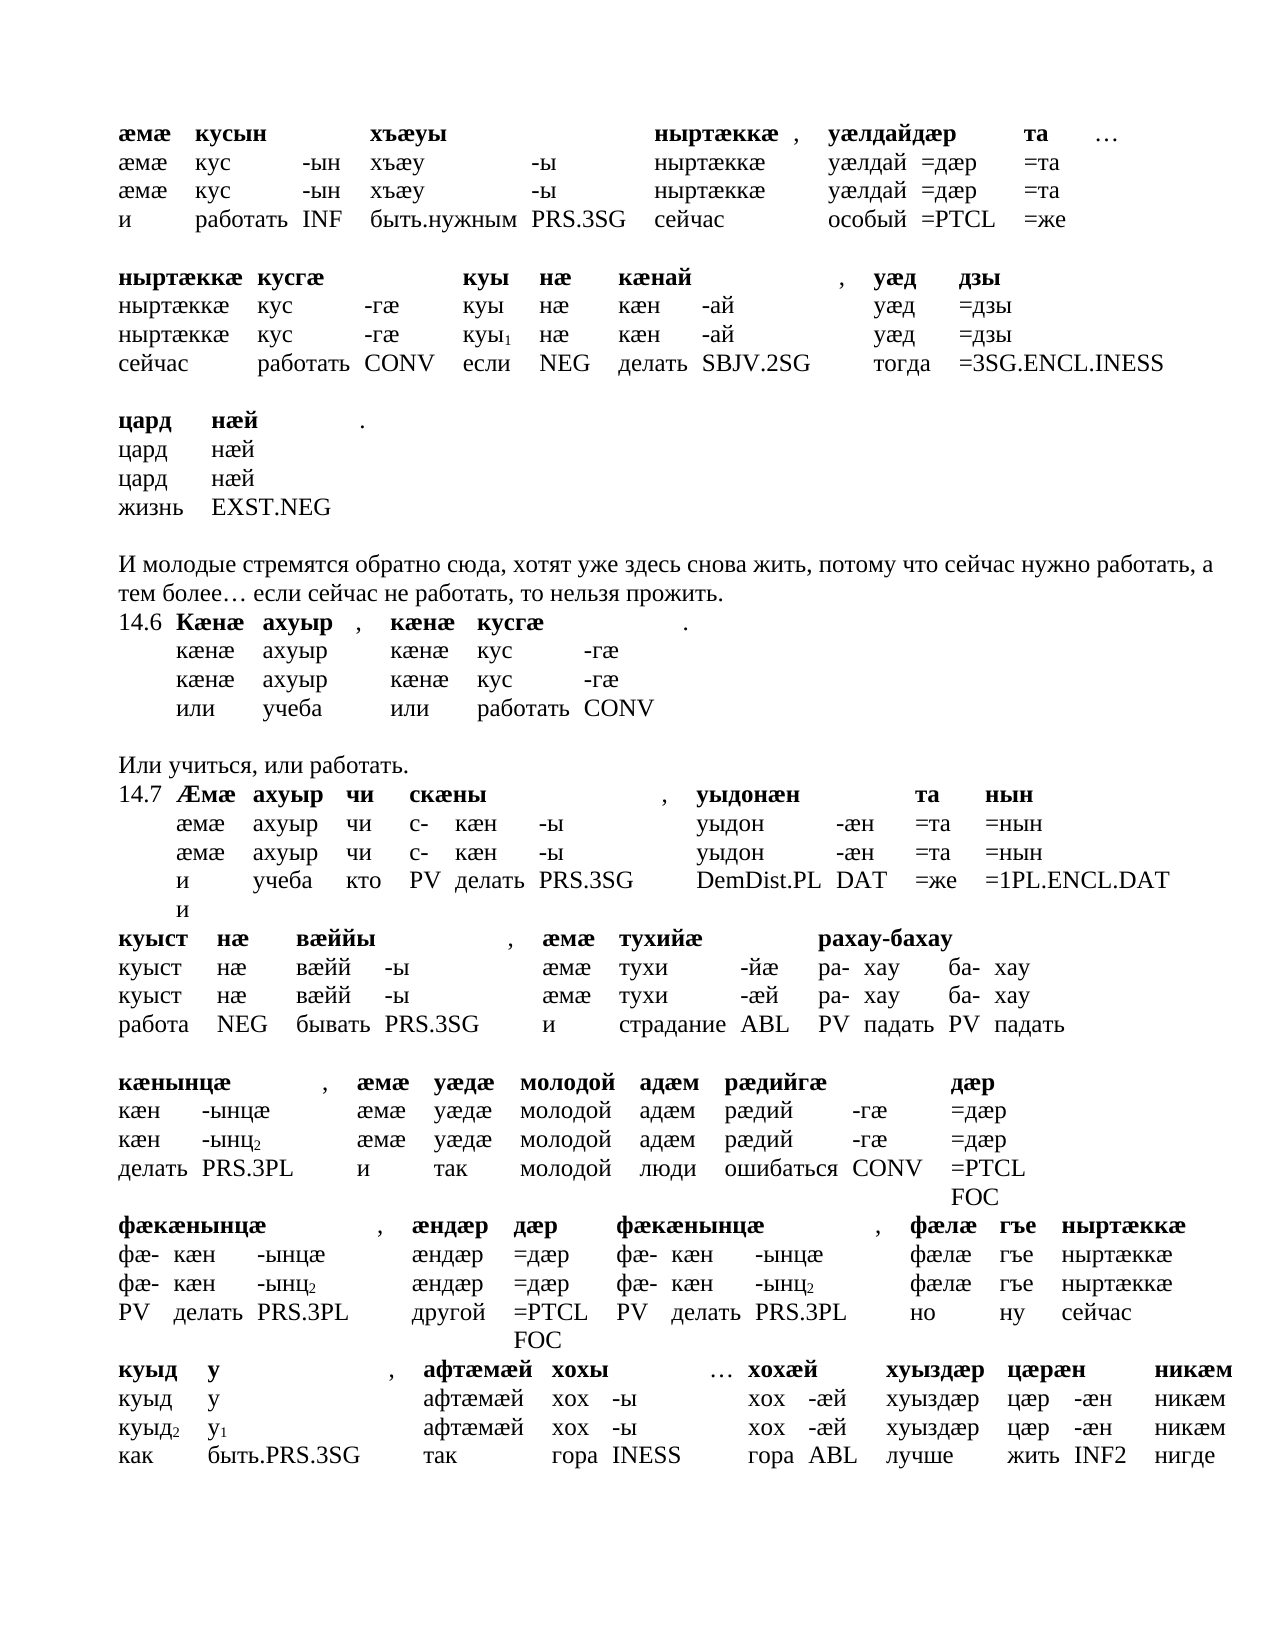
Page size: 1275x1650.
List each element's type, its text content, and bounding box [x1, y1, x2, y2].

text кæн [671, 1239, 741, 1268]
text æмæ [118, 147, 167, 176]
text или [176, 693, 235, 722]
text ахуыр [253, 808, 318, 837]
text æмæ [176, 808, 225, 837]
text уæдæ [433, 1096, 492, 1124]
text 14.6 [118, 607, 162, 636]
text -ы [384, 952, 480, 981]
text фæ- [616, 1239, 657, 1268]
text падать [994, 1009, 1065, 1038]
text PV [118, 1297, 159, 1326]
text хохæй [748, 1354, 872, 1383]
text рæдийгæ [724, 1067, 937, 1096]
text , [355, 607, 376, 636]
text кæн [618, 319, 688, 348]
text делать [455, 866, 525, 894]
text хау [864, 981, 934, 1009]
text хох [552, 1383, 598, 1412]
text , [377, 1211, 398, 1239]
text -ы [612, 1412, 681, 1441]
text гора [552, 1441, 598, 1469]
text тухийæ [619, 923, 804, 952]
text -ынц2 [755, 1268, 847, 1297]
text ныртæккæ [654, 118, 779, 147]
text ABL [808, 1441, 858, 1469]
text -ы [538, 837, 634, 866]
text æмæ [542, 981, 591, 1009]
text и [357, 1153, 406, 1182]
text ныртæккæ [654, 147, 765, 176]
text цард [118, 463, 183, 492]
text работать [477, 693, 570, 722]
text ныртæккæ [118, 319, 229, 348]
text адæм [639, 1124, 697, 1153]
text никæм [1154, 1383, 1226, 1412]
text -ынцæ [257, 1239, 349, 1268]
text =PTCL [921, 204, 996, 233]
text фæлæ [910, 1268, 972, 1297]
text как [118, 1441, 180, 1469]
text =дзы [958, 291, 1164, 319]
text -ай [702, 291, 811, 319]
text нæ [539, 319, 591, 348]
text ныртæккæ [1061, 1239, 1173, 1268]
text кæнæ [390, 636, 449, 664]
text так [423, 1441, 524, 1469]
text вæйй [296, 952, 371, 981]
text афтæмæй [423, 1383, 524, 1412]
text уæлдай [828, 147, 907, 176]
text , [661, 779, 682, 808]
text бывать [296, 1009, 371, 1038]
text хау [994, 981, 1065, 1009]
text фæ- [616, 1268, 657, 1297]
text -гæ [584, 636, 655, 664]
text -гæ [584, 664, 655, 693]
text тухи [619, 952, 726, 981]
text фæкæнынцæ [118, 1211, 363, 1239]
text гъе [999, 1211, 1048, 1239]
text … [709, 1354, 734, 1383]
text вæййы [296, 923, 493, 952]
text та [1024, 118, 1080, 147]
text =нын [985, 837, 1170, 866]
text =та [915, 837, 957, 866]
text молодой [520, 1096, 612, 1124]
text PV [948, 1009, 980, 1038]
text сейчас [654, 204, 765, 233]
text PRS.3PL [257, 1297, 349, 1326]
text цард [118, 406, 197, 434]
text кус [477, 664, 570, 693]
text быть.PRS.3SG [207, 1441, 361, 1469]
text -æй [808, 1383, 858, 1412]
text ну [999, 1297, 1034, 1326]
text уæд [873, 262, 945, 291]
text так [433, 1153, 492, 1182]
text =та [915, 808, 957, 837]
text жить [1007, 1441, 1060, 1469]
text =дæр [921, 147, 996, 176]
text æмæ [118, 176, 167, 204]
text CONV [584, 693, 655, 722]
text жизнь [118, 492, 183, 521]
text цæрæн [1007, 1354, 1141, 1383]
text æндæр [412, 1268, 486, 1297]
text нигде [1154, 1441, 1226, 1469]
text PRS.3PL [755, 1297, 847, 1326]
text кæн [455, 837, 525, 866]
text ныртæккæ [1061, 1211, 1187, 1239]
text куы [463, 262, 525, 291]
text NEG [539, 348, 591, 377]
text =нын [985, 808, 1170, 837]
text ба- [948, 952, 980, 981]
text нæ [217, 981, 268, 1009]
text кæн [173, 1239, 243, 1268]
text Кæнæ [176, 607, 248, 636]
text æмæ [118, 118, 181, 147]
text нæй [211, 434, 331, 463]
text хъæу [370, 147, 517, 176]
text фæ- [118, 1239, 159, 1268]
text 14.7 [118, 779, 162, 808]
text кæнæ [390, 607, 463, 636]
text -æн [836, 808, 887, 837]
text цард [118, 434, 183, 463]
text работа [118, 1009, 189, 1038]
text -гæ [364, 291, 435, 319]
text PRS.3PL [202, 1153, 294, 1182]
text уæдæ [433, 1067, 506, 1096]
text у [207, 1354, 374, 1383]
text -ын [302, 176, 342, 204]
text люди [639, 1153, 697, 1182]
text FOC [951, 1182, 1040, 1211]
text молодой [520, 1153, 612, 1182]
text делать [118, 1153, 188, 1182]
text ра- [818, 981, 850, 1009]
text INF [302, 204, 342, 233]
text хъæуы [370, 118, 640, 147]
text адæм [639, 1067, 711, 1096]
text фæлæ [910, 1239, 972, 1268]
text та [915, 779, 971, 808]
text уыдон [696, 808, 822, 837]
text ныртæккæ [118, 291, 229, 319]
text =3SG.ENCL.INESS [958, 348, 1164, 377]
text уæд [873, 319, 931, 348]
text учеба [253, 866, 318, 894]
text куыд [118, 1354, 193, 1383]
text -æй [740, 981, 790, 1009]
text … [1094, 118, 1119, 147]
text Æмæ [176, 779, 239, 808]
text кæнæ [176, 664, 235, 693]
text уæдæ [433, 1124, 492, 1153]
text ра- [818, 952, 850, 981]
text хохы [552, 1354, 695, 1383]
text =дæр [951, 1124, 1026, 1153]
text =дæр [513, 1239, 588, 1268]
text и [118, 204, 167, 233]
text PRS.3SG [384, 1009, 480, 1038]
text -æн [1074, 1383, 1127, 1412]
text кус [257, 291, 350, 319]
text особый [828, 204, 907, 233]
text PRS.3SG [538, 866, 634, 894]
text и [176, 866, 225, 894]
text NEG [217, 1009, 268, 1038]
text падать [864, 1009, 934, 1038]
text афтæмæй [423, 1354, 538, 1383]
text хох [748, 1412, 794, 1441]
text ABL [740, 1009, 790, 1038]
text афтæмæй [423, 1412, 524, 1441]
text адæм [639, 1096, 697, 1124]
text кусгæ [477, 607, 668, 636]
text -ынц2 [257, 1268, 349, 1297]
text нæ [539, 262, 604, 291]
text никæм [1154, 1354, 1240, 1383]
text PV [409, 866, 441, 894]
text уæлдайдæр [828, 118, 1010, 147]
text И молодые стремятся обратно сюда, хотят уже здесь снова жить, потому что сейчас нужно работать, а тем более… если сейчас не работать, то нельзя прожить. [118, 549, 1249, 607]
text . [682, 607, 703, 636]
text -ы [531, 147, 626, 176]
text ныртæккæ [118, 262, 243, 291]
text кæн [118, 1124, 188, 1153]
text SBJV.2SG [702, 348, 811, 377]
text рахау-бахау [818, 923, 1079, 952]
text -æй [808, 1412, 858, 1441]
text у [207, 1383, 361, 1412]
text PV [818, 1009, 850, 1038]
text INESS [612, 1441, 681, 1469]
text . [359, 406, 380, 434]
text кæн [118, 1096, 188, 1124]
text , [838, 262, 859, 291]
text -ай [702, 319, 811, 348]
text EXST.NEG [211, 492, 331, 521]
text гъе [999, 1239, 1034, 1268]
text =же [915, 866, 957, 894]
text куыст [118, 952, 189, 981]
text тогда [873, 348, 931, 377]
text ба- [948, 981, 980, 1009]
text =дæр [951, 1096, 1026, 1124]
text кус [195, 176, 288, 204]
text =PTCL [951, 1153, 1026, 1182]
text скæны [409, 779, 648, 808]
text дæр [951, 1067, 1040, 1096]
text рæдий [724, 1124, 838, 1153]
text хуыздæр [886, 1412, 979, 1441]
text куы [463, 291, 511, 319]
text -ынц2 [202, 1124, 294, 1153]
text или [390, 693, 449, 722]
text куыст [118, 923, 203, 952]
text гора [748, 1441, 794, 1469]
text дæр [513, 1211, 602, 1239]
text -йæ [740, 952, 790, 981]
text æндæр [412, 1211, 499, 1239]
text кæн [671, 1268, 741, 1297]
text другой [412, 1297, 486, 1326]
text делать [173, 1297, 243, 1326]
text æндæр [412, 1239, 486, 1268]
text сейчас [1061, 1297, 1173, 1326]
text чи [346, 808, 381, 837]
text -ы [384, 981, 480, 1009]
text тухи [619, 981, 726, 1009]
text уыдонæн [696, 779, 901, 808]
text кто [346, 866, 381, 894]
text куыд2 [118, 1412, 180, 1441]
text быть.нужным [370, 204, 517, 233]
text нæ [539, 291, 591, 319]
text ахуыр [262, 664, 328, 693]
text кæнæ [176, 636, 235, 664]
text хуыздæр [886, 1383, 979, 1412]
text CONV [852, 1153, 923, 1182]
text делать [618, 348, 688, 377]
text фæлæ [910, 1211, 986, 1239]
text æмæ [176, 837, 225, 866]
text молодой [520, 1124, 612, 1153]
text æмæ [542, 952, 591, 981]
text цæр [1007, 1412, 1060, 1441]
text куыд [118, 1383, 180, 1412]
text =та [1024, 147, 1066, 176]
text работать [257, 348, 350, 377]
text -ынцæ [202, 1096, 294, 1124]
text , [793, 118, 814, 147]
text хау [994, 952, 1065, 981]
text -æн [836, 837, 887, 866]
text æмæ [357, 1124, 406, 1153]
text ахуыр [262, 636, 328, 664]
text ныртæккæ [654, 176, 765, 204]
text æмæ [357, 1067, 420, 1096]
text -ын [302, 147, 342, 176]
text работать [195, 204, 288, 233]
text делать [671, 1297, 741, 1326]
text страдание [619, 1009, 726, 1038]
text молодой [520, 1067, 626, 1096]
text -гæ [852, 1124, 923, 1153]
text =дзы [958, 319, 1164, 348]
text гъе [999, 1268, 1034, 1297]
text CONV [364, 348, 435, 377]
text =1PL.ENCL.DAT [985, 866, 1170, 894]
text , [322, 1067, 343, 1096]
text æмæ [357, 1096, 406, 1124]
text DemDist.PL [696, 866, 822, 894]
text нæй [211, 463, 331, 492]
text фæ- [118, 1268, 159, 1297]
text PRS.3SG [531, 204, 626, 233]
text =дæр [513, 1268, 588, 1297]
text кæн [173, 1268, 243, 1297]
text кус [195, 147, 288, 176]
text Или учиться, или работать. [118, 751, 1249, 779]
text нын [985, 779, 1184, 808]
text кусын [195, 118, 356, 147]
text =же [1024, 204, 1066, 233]
text дзы [958, 262, 1178, 291]
text чи [346, 837, 381, 866]
text у1 [207, 1412, 361, 1441]
text -æн [1074, 1412, 1127, 1441]
text =PTCL [513, 1297, 588, 1326]
text DAT [836, 866, 887, 894]
text -гæ [364, 319, 435, 348]
text фæкæнынцæ [616, 1211, 861, 1239]
text -гæ [852, 1096, 923, 1124]
text кусгæ [257, 262, 449, 291]
text =дæр [921, 176, 996, 204]
text учеба [262, 693, 328, 722]
text , [388, 1354, 409, 1383]
text кус [477, 636, 570, 664]
text -ы [612, 1383, 681, 1412]
text вæйй [296, 981, 371, 1009]
text никæм [1154, 1412, 1226, 1441]
text с- [409, 837, 441, 866]
text нæ [217, 952, 268, 981]
text ошибаться [724, 1153, 838, 1182]
text куыст [118, 981, 189, 1009]
text INF2 [1074, 1441, 1127, 1469]
text рæдий [724, 1096, 838, 1124]
text если [463, 348, 511, 377]
text -ы [531, 176, 626, 204]
text -ы [538, 808, 634, 837]
text хох [748, 1383, 794, 1412]
text лучше [886, 1441, 979, 1469]
text кæн [618, 291, 688, 319]
text нæй [211, 406, 345, 434]
text ахуыр [253, 779, 332, 808]
text уæд [873, 291, 931, 319]
text хуыздæр [886, 1354, 993, 1383]
text ахуыр [262, 607, 342, 636]
text хох [552, 1412, 598, 1441]
text уæлдай [828, 176, 907, 204]
text и [542, 1009, 591, 1038]
text нæ [217, 923, 282, 952]
text уыдон [696, 837, 822, 866]
text кæнынцæ [118, 1067, 308, 1096]
text чи [346, 779, 395, 808]
text но [910, 1297, 972, 1326]
text кæнай [618, 262, 825, 291]
text ахуыр [253, 837, 318, 866]
text , [875, 1211, 896, 1239]
text =та [1024, 176, 1066, 204]
text FOC [513, 1326, 602, 1354]
text -ынцæ [755, 1239, 847, 1268]
text цæр [1007, 1383, 1060, 1412]
text PV [616, 1297, 657, 1326]
text и [176, 894, 239, 923]
text хау [864, 952, 934, 981]
text кус [257, 319, 350, 348]
text æмæ [542, 923, 605, 952]
text , [507, 923, 528, 952]
text кæнæ [390, 664, 449, 693]
text хъæу [370, 176, 517, 204]
text ныртæккæ [1061, 1268, 1173, 1297]
text с- [409, 808, 441, 837]
text куы1 [463, 319, 511, 348]
text сейчас [118, 348, 229, 377]
text кæн [455, 808, 525, 837]
